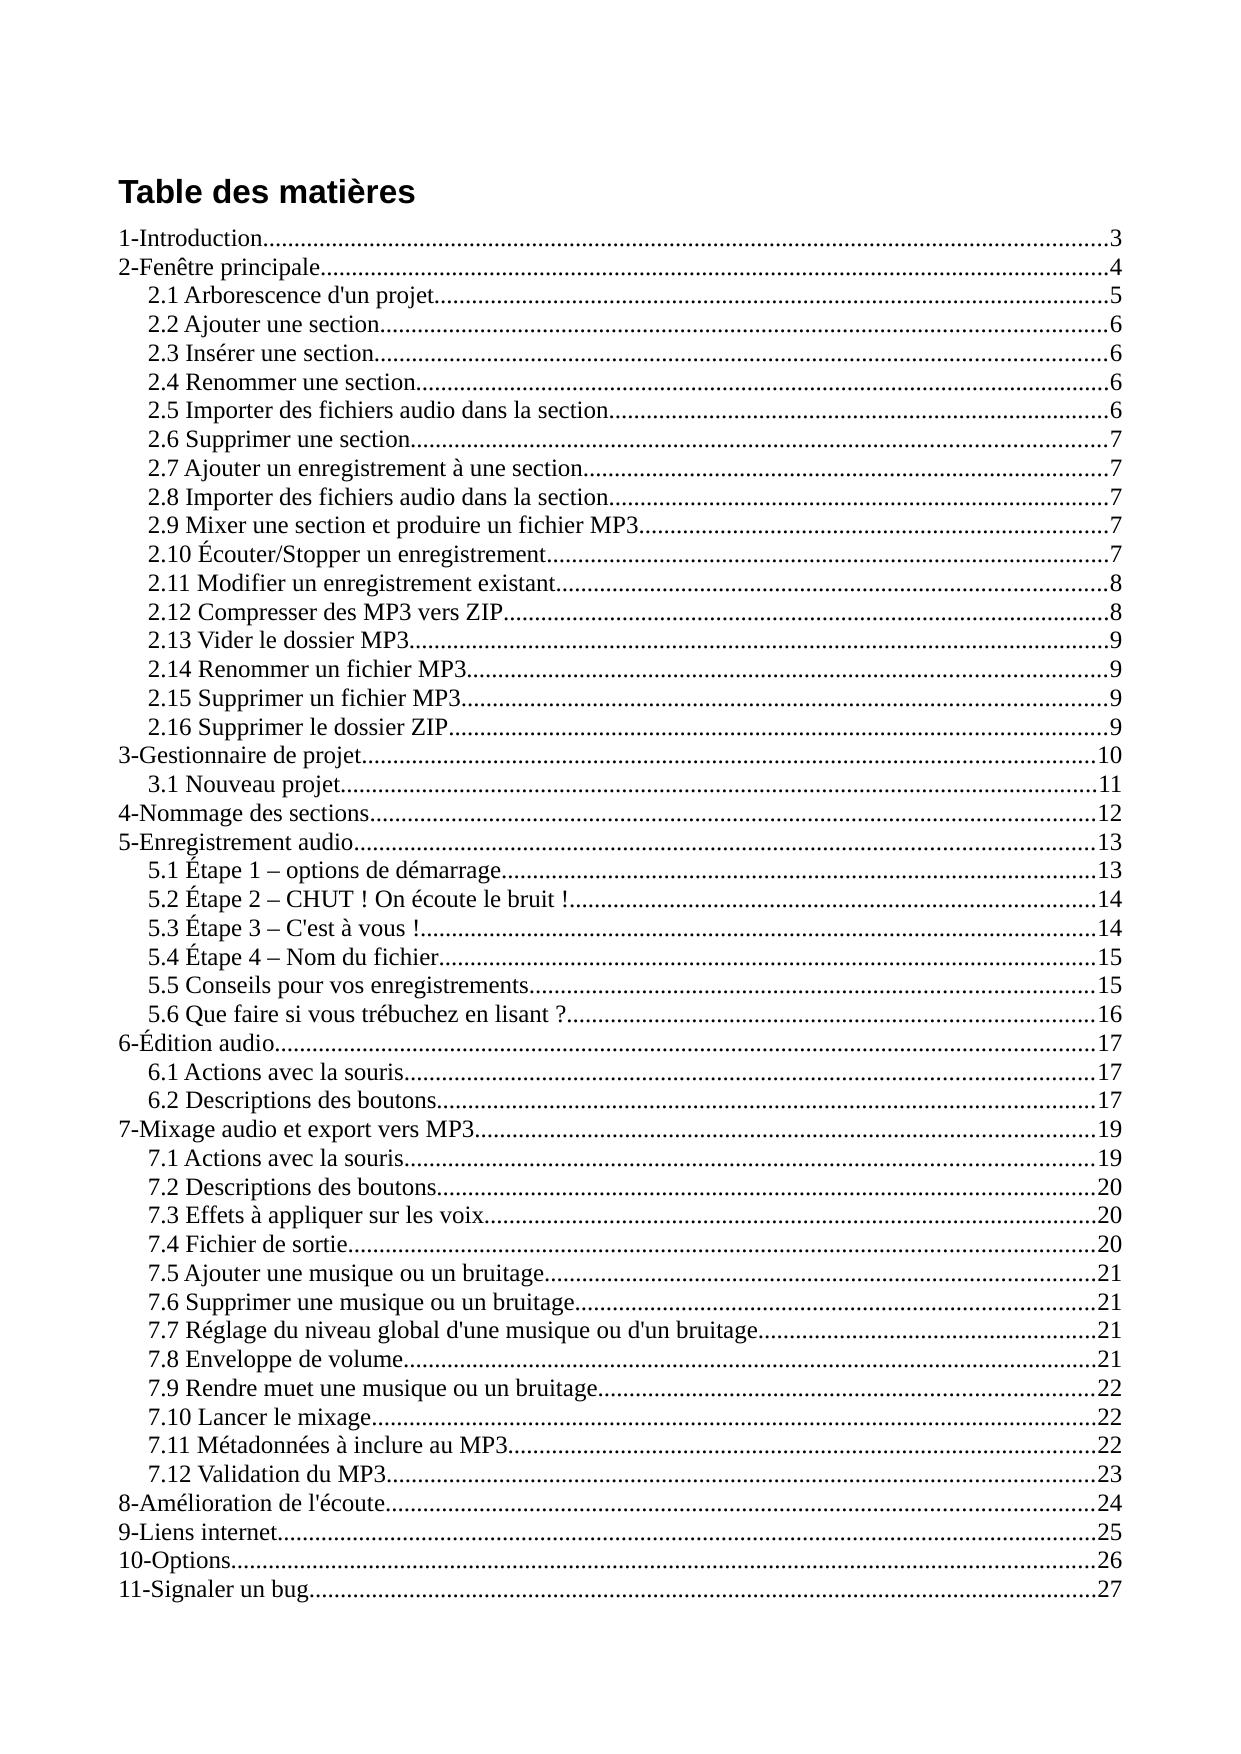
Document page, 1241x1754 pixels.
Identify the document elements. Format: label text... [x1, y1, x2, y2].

text 2.6 Supprimer une section 7 [148, 424, 1122, 453]
text 2.13 Vider le dossier MP3 9 [148, 625, 1122, 654]
text 5.3 Étape 3 – C'est à vous ! 14 [148, 913, 1122, 942]
text 2.4 Renommer une section 6 [148, 367, 1122, 395]
text 7.6 Supprimer une musique ou un bruitage 21 [148, 1287, 1122, 1315]
text 5.6 Que faire si vous trébuchez en lisant ? 16 [148, 999, 1122, 1028]
text 2.7 Ajouter un enregistrement à une section 7 [148, 453, 1122, 482]
text 5.2 Étape 2 – CHUT ! On écoute le bruit ! 14 [148, 884, 1122, 913]
text 5.4 Étape 4 – Nom du fichier 15 [148, 942, 1122, 970]
text 2.10 Écouter/Stopper un enregistrement 7 [148, 539, 1122, 568]
text 2.1 Arborescence d'un projet 5 [148, 280, 1122, 309]
text 5-Enregistrement audio 13 [118, 827, 1122, 855]
text 1-Introduction 3 [118, 223, 1122, 252]
text 10-Options 26 [118, 1545, 1122, 1574]
text 7.1 Actions avec la souris 19 [148, 1143, 1122, 1172]
text 2.3 Insérer une section 6 [148, 338, 1122, 367]
text 7.9 Rendre muet une musique ou un bruitage 22 [148, 1373, 1122, 1402]
text 2.8 Importer des fichiers audio dans la section 7 [148, 482, 1122, 510]
text 2.11 Modifier un enregistrement existant 8 [148, 568, 1122, 597]
text 5.5 Conseils pour vos enregistrements 15 [148, 970, 1122, 999]
text 11-Signaler un bug 27 [118, 1574, 1122, 1603]
text 2.15 Supprimer un fichier MP3 9 [148, 683, 1122, 712]
text 2.9 Mixer une section et produire un fichier MP3 7 [148, 510, 1122, 539]
text 3-Gestionnaire de projet 10 [118, 740, 1122, 769]
text 7.12 Validation du MP3 23 [148, 1459, 1122, 1488]
text 2.12 Compresser des MP3 vers ZIP 8 [148, 597, 1122, 625]
text 7.7 Réglage du niveau global d'une musique ou d'un bruitage 21 [148, 1315, 1122, 1344]
subtitle Table des matières [118, 172, 1122, 210]
text 7.10 Lancer le mixage 22 [148, 1402, 1122, 1430]
text 7.3 Effets à appliquer sur les voix 20 [148, 1200, 1122, 1229]
text 4-Nommage des sections 12 [118, 798, 1122, 827]
text 2.5 Importer des fichiers audio dans la section 6 [148, 395, 1122, 424]
text 7.5 Ajouter une musique ou un bruitage 21 [148, 1258, 1122, 1287]
text 6.2 Descriptions des boutons 17 [148, 1085, 1122, 1114]
text 6-Édition audio 17 [118, 1028, 1122, 1057]
text 5.1 Étape 1 – options de démarrage 13 [148, 855, 1122, 884]
text 2.2 Ajouter une section 6 [148, 309, 1122, 338]
text 7.8 Enveloppe de volume 21 [148, 1344, 1122, 1373]
text 3.1 Nouveau projet 11 [148, 769, 1122, 798]
text 9-Liens internet 25 [118, 1517, 1122, 1545]
text 7-Mixage audio et export vers MP3 19 [118, 1114, 1122, 1143]
text 2-Fenêtre principale 4 [118, 252, 1122, 280]
text 6.1 Actions avec la souris 17 [148, 1057, 1122, 1085]
text 2.14 Renommer un fichier MP3 9 [148, 654, 1122, 683]
text 7.4 Fichier de sortie 20 [148, 1229, 1122, 1258]
text 8-Amélioration de l'écoute 24 [118, 1488, 1122, 1517]
text 7.2 Descriptions des boutons 20 [148, 1172, 1122, 1200]
text 7.11 Métadonnées à inclure au MP3 22 [148, 1430, 1122, 1459]
text 2.16 Supprimer le dossier ZIP 9 [148, 712, 1122, 740]
